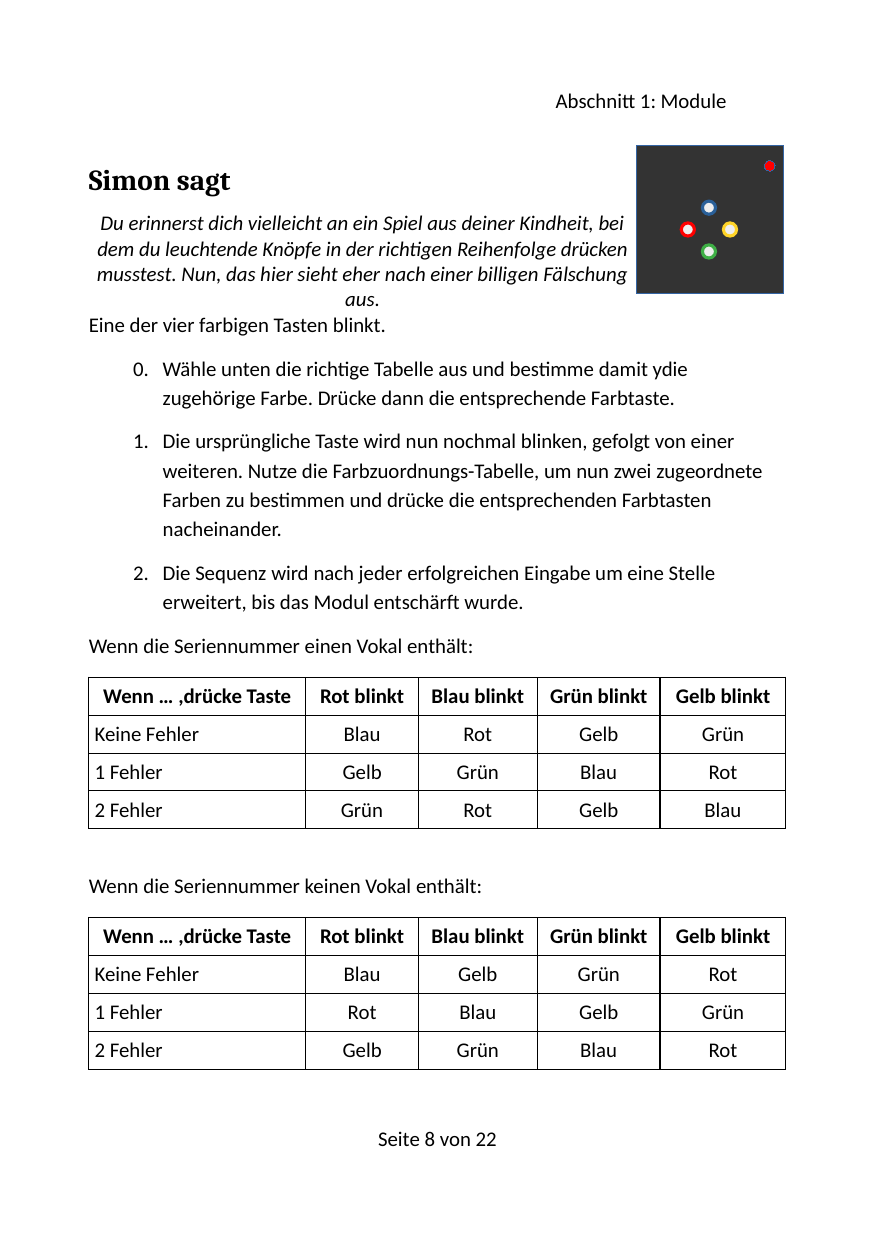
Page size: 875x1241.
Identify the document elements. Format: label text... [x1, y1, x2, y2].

table_cell Blau [538, 754, 659, 790]
text Eine der vier farbigen Tasten blinkt. [88, 312, 786, 337]
table_header Wenn … ,drücke Taste [89, 678, 305, 714]
list Die ursprüngliche Taste wird nun nochmal blinken, gefolgt von einer weiteren. Nutze die Farbzuordnungs-Tabelle, um nun zwei zugeordnete Farben zu bestimmen und drücke die entsprechenden Farbtasten nacheinander. [133, 429, 786, 542]
table_cell Grün [661, 994, 785, 1031]
table_cell Grün [419, 754, 537, 790]
table_cell Rot [661, 754, 785, 790]
table_cell Blau [538, 1032, 659, 1068]
table_header Wenn … ,drücke Taste [89, 918, 305, 955]
text Wenn die Seriennummer keinen Vokal enthält: [88, 873, 786, 898]
table_header Grün blinkt [538, 918, 659, 955]
table_cell Gelb [538, 791, 659, 828]
table_cell Rot [661, 1032, 785, 1068]
subtitle Simon sagt [88, 164, 636, 198]
table_header Blau blinkt [419, 918, 537, 955]
table_cell Keine Fehler [89, 956, 305, 993]
table_cell Rot [306, 994, 418, 1031]
table_cell Gelb [419, 956, 537, 993]
table_cell Rot [661, 956, 785, 993]
table_cell 1 Fehler [89, 994, 305, 1031]
table_cell 2 Fehler [89, 791, 305, 828]
table_header Rot blinkt [306, 918, 418, 955]
table_cell Blau [306, 956, 418, 993]
table_header Grün blinkt [538, 678, 659, 714]
table_cell Grün [538, 956, 659, 993]
table_cell 2 Fehler [89, 1032, 305, 1068]
table_cell Gelb [306, 1032, 418, 1068]
table_cell Grün [419, 1032, 537, 1068]
table_cell Blau [306, 716, 418, 752]
list Wähle unten die richtige Tabelle aus und bestimme damit ydie zugehörige Farbe. Drücke dann die entsprechende Farbtaste. [133, 356, 786, 410]
table_cell Blau [419, 994, 537, 1031]
text Wenn die Seriennummer einen Vokal enthält: [88, 633, 786, 658]
table_cell Keine Fehler [89, 716, 305, 752]
table_cell Blau [661, 791, 785, 828]
table_cell Gelb [538, 716, 659, 752]
text Du erinnerst dich vielleicht an ein Spiel aus deiner Kindheit, bei dem du leuchtende Knöpfe in der richtigen Reihenfolge drücken musstest. Nun, das hier sieht eher nach einer billigen Fälschung aus. [88, 210, 786, 312]
table_cell Gelb [306, 754, 418, 790]
table_cell 1 Fehler [89, 754, 305, 790]
table_header Rot blinkt [306, 678, 418, 714]
table_cell Rot [419, 716, 537, 752]
table_header Gelb blinkt [661, 678, 785, 714]
table_cell Rot [419, 791, 537, 828]
table_header Gelb blinkt [661, 918, 785, 955]
table_cell Grün [661, 716, 785, 752]
table_header Blau blinkt [419, 678, 537, 714]
list Die Sequenz wird nach jeder erfolgreichen Eingabe um eine Stelle erweitert, bis das Modul entschärft wurde. [133, 560, 786, 614]
table_cell Gelb [538, 994, 659, 1031]
table_cell Grün [306, 791, 418, 828]
